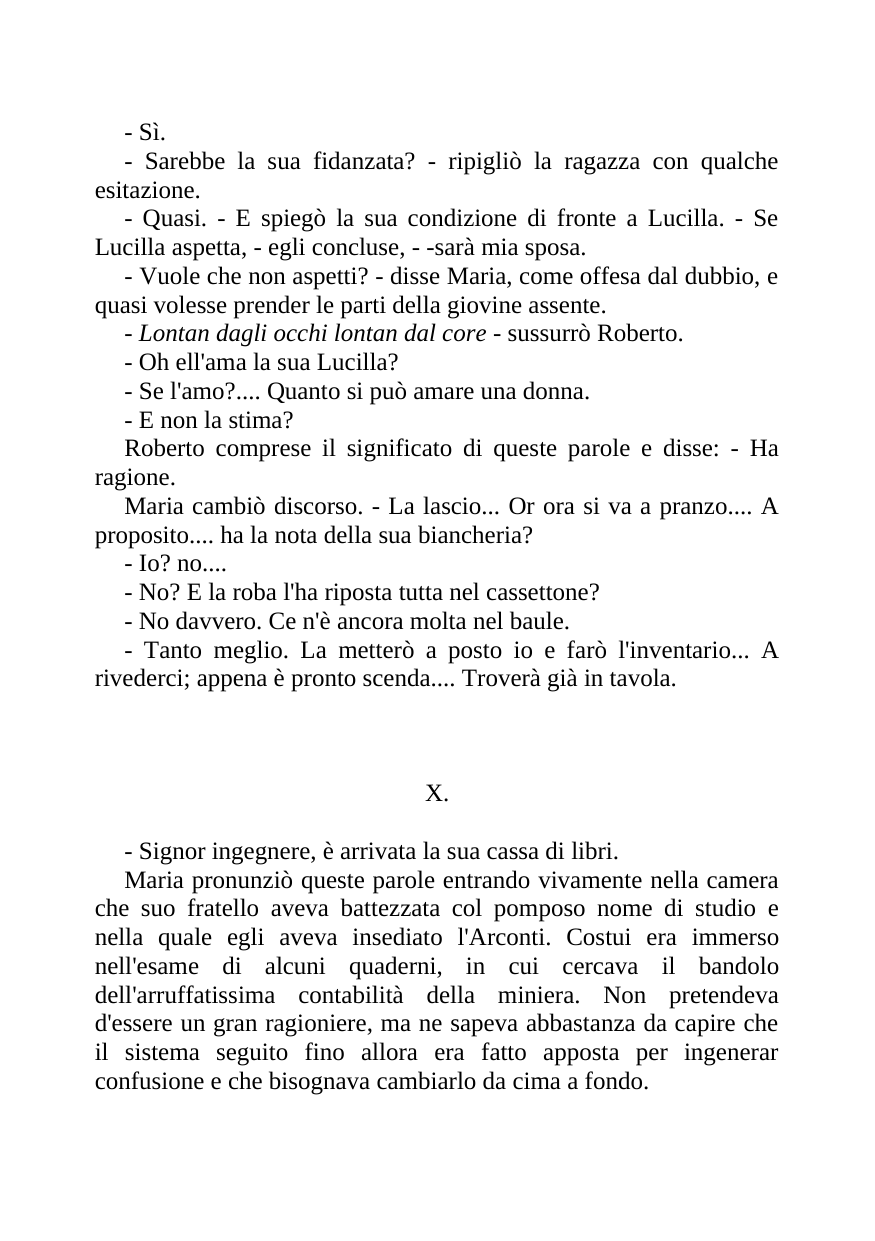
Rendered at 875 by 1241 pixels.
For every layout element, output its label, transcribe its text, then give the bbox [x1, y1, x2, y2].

text - E non la stima? [94, 405, 779, 433]
text Maria cambiò discorso. - La lascio... Or ora si va a pranzo.... A proposito.... ha la nota della sua biancheria? [94, 491, 779, 548]
text - Tanto meglio. La metterò a posto io e farò l'inventario... A rivederci; appena è pronto scenda.... Troverà già in tavola. [94, 635, 779, 692]
text - Sarebbe la sua fidanzata? - ripigliò la ragazza con qualche esitazione. [94, 146, 779, 203]
text - No? E la roba l'ha riposta tutta nel cassettone? [94, 577, 779, 606]
text - No davvero. Ce n'è ancora molta nel baule. [94, 606, 779, 635]
text X. [94, 778, 779, 807]
text - Lontan dagli occhi lontan dal core - sussurrò Roberto. [94, 318, 779, 347]
text - Io? no.... [94, 548, 779, 577]
text Maria pronunziò queste parole entrando vivamente nella camera che suo fratello aveva battezzata col pomposo nome di studio e nella quale egli aveva insediato l'Arconti. Costui era immerso nell'esame di alcuni quaderni, in cui cercava il bandolo dell'arruffatissima contabilità della miniera. Non pretendeva d'essere un gran ragioniere, ma ne sapeva abbastanza da capire che il sistema seguito fino allora era fatto apposta per ingenerar confusione e che bisognava cambiarlo da cima a fondo. [94, 865, 779, 1095]
text - Sì. [94, 117, 779, 146]
text - Signor ingegnere, è arrivata la sua cassa di libri. [94, 836, 779, 865]
text - Oh ell'ama la sua Lucilla? [94, 347, 779, 376]
text - Se l'amo?.... Quanto si può amare una donna. [94, 376, 779, 405]
text Roberto comprese il significato di queste parole e disse: - Ha ragione. [94, 433, 779, 491]
text - Quasi. - E spiegò la sua condizione di fronte a Lucilla. - Se Lucilla aspetta, - egli concluse, - -sarà mia sposa. [94, 203, 779, 261]
text - Vuole che non aspetti? - disse Maria, come offesa dal dubbio, e quasi volesse prender le parti della giovine assente. [94, 261, 779, 318]
